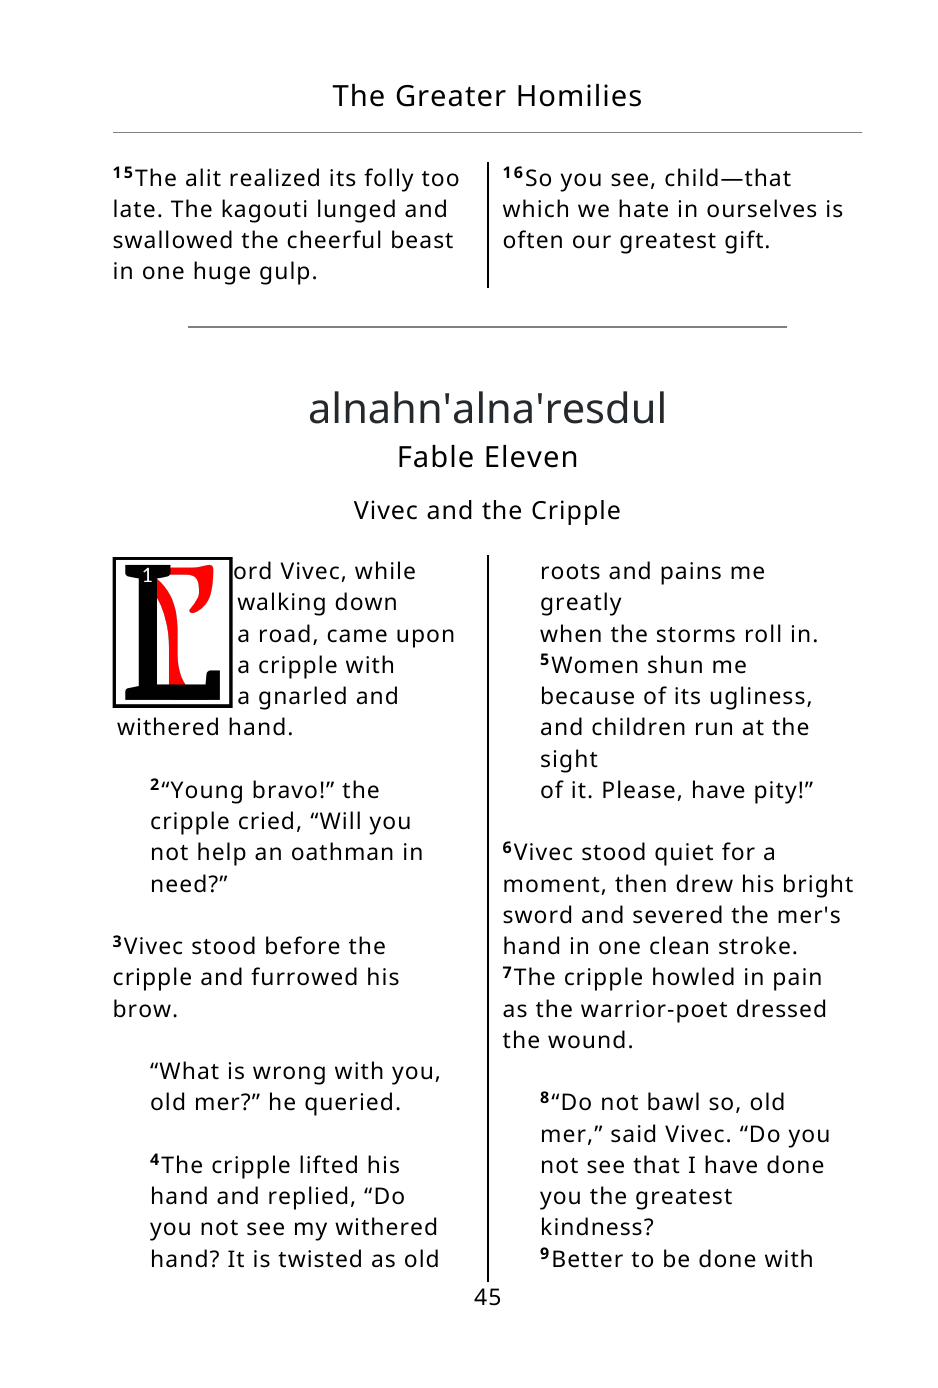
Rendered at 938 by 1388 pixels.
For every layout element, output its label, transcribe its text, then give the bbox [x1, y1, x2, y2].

text 15The alit realized its folly too late. The kagouti lunged and swallowed the cheerful beast in one huge gulp. [112, 162, 472, 287]
text 16So you see, child—that which we hate in ourselves is often our greatest gift. [502, 162, 862, 255]
text “What is wrong with you, old mer?” he queried. [150, 1055, 454, 1118]
text a gnarled and [112, 680, 472, 711]
text Vivec and the Cripple [112, 493, 862, 527]
text withered hand. [112, 711, 472, 743]
text 8“Do not bawl so, old mer,” said Vivec. “Do you not see that I have done you the greatest kindness? 9Better to be done with [540, 1086, 844, 1274]
text walking down [233, 586, 472, 618]
text roots and pains me greatly when the storms roll in. 5Women shun me because of its ugliness, and children run at the sight of it. Please, have pity!” [540, 555, 844, 805]
text a road, came upon [233, 618, 472, 649]
text 3Vivec stood before the cripple and furrowed his brow. [112, 930, 472, 1024]
text The Greater Homilies [112, 75, 862, 115]
text 4The cripple lifted his hand and replied, “Do you not see my withered hand? It is twisted as old [150, 1149, 454, 1274]
subtitle alnahn'alna'resdul [112, 379, 862, 436]
picture [112, 557, 233, 708]
text Fable Eleven [112, 436, 862, 476]
text a cripple with [233, 649, 472, 680]
text 6Vivec stood quiet for a moment, then drew his bright sword and severed the mer's hand in one clean stroke. 7The cripple howled in pain as the warrior-poet dressed the wound. [502, 836, 862, 1055]
text 2“Young bravo!” the cripple cried, “Will you not help an oathman in need?” [150, 774, 454, 899]
text ord Vivec, while [112, 555, 472, 586]
